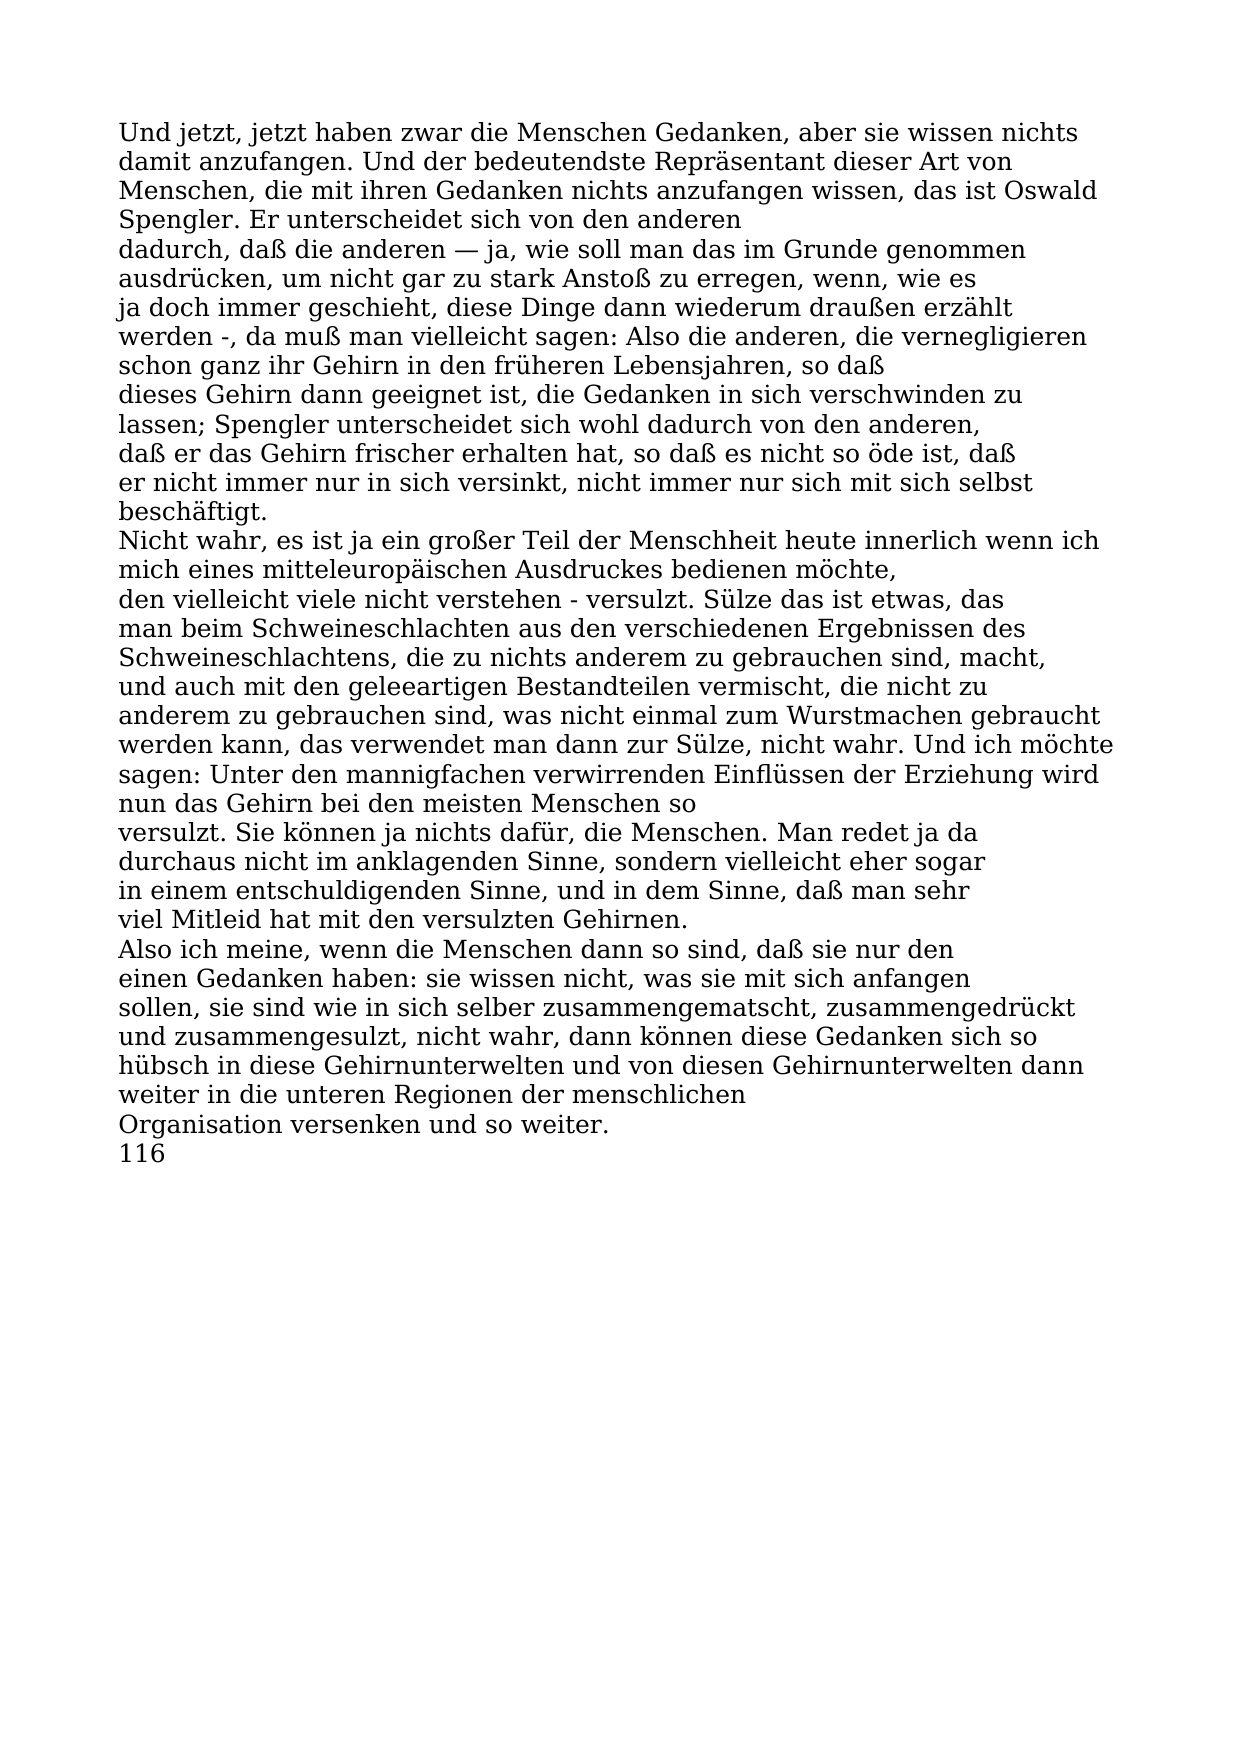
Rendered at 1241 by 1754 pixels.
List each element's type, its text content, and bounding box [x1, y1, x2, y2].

text werden -, da muß man vielleicht sagen: Also die anderen, die vernegligieren schon ganz ihr Gehirn in den früheren Lebensjahren, so daß [118, 322, 1122, 381]
text anderem zu gebrauchen sind, was nicht einmal zum Wurstmachen gebraucht werden kann, das verwendet man dann zur Sülze, nicht wahr. Und ich möchte sagen: Unter den mannigfachen verwirrenden Einflüssen der Erziehung wird nun das Gehirn bei den meisten Menschen so [118, 701, 1122, 818]
text er nicht immer nur in sich versinkt, nicht immer nur sich mit sich selbst [118, 468, 1122, 497]
text Also ich meine, wenn die Menschen dann so sind, daß sie nur den [118, 935, 1122, 964]
text 116 [118, 1139, 1122, 1168]
text beschäftigt. [118, 497, 1122, 526]
text man beim Schweineschlachten aus den verschiedenen Ergebnissen des [118, 614, 1122, 643]
text durchaus nicht im anklagenden Sinne, sondern vielleicht eher sogar [118, 847, 1122, 876]
text in einem entschuldigenden Sinne, und in dem Sinne, daß man sehr [118, 876, 1122, 906]
text Und jetzt, jetzt haben zwar die Menschen Gedanken, aber sie wissen nichts damit anzufangen. Und der bedeutendste Repräsentant dieser Art von Menschen, die mit ihren Gedanken nichts anzufangen wissen, das ist Oswald Spengler. Er unterscheidet sich von den anderen [118, 118, 1122, 235]
text Schweineschlachtens, die zu nichts anderem zu gebrauchen sind, macht, [118, 643, 1122, 672]
text dadurch, daß die anderen — ja, wie soll man das im Grunde genommen [118, 235, 1122, 264]
text lassen; Spengler unterscheidet sich wohl dadurch von den anderen, [118, 410, 1122, 439]
text Nicht wahr, es ist ja ein großer Teil der Menschheit heute innerlich wenn ich mich eines mitteleuropäischen Ausdruckes bedienen möchte, [118, 526, 1122, 585]
text ja doch immer geschieht, diese Dinge dann wiederum draußen erzählt [118, 293, 1122, 322]
text einen Gedanken haben: sie wissen nicht, was sie mit sich anfangen [118, 964, 1122, 993]
text Organisation versenken und so weiter. [118, 1110, 1122, 1139]
text daß er das Gehirn frischer erhalten hat, so daß es nicht so öde ist, daß [118, 439, 1122, 468]
text den vielleicht viele nicht verstehen - versulzt. Sülze das ist etwas, das [118, 585, 1122, 614]
text ausdrücken, um nicht gar zu stark Anstoß zu erregen, wenn, wie es [118, 264, 1122, 293]
text dieses Gehirn dann geeignet ist, die Gedanken in sich verschwinden zu [118, 381, 1122, 410]
text viel Mitleid hat mit den versulzten Gehirnen. [118, 906, 1122, 935]
text und auch mit den geleeartigen Bestandteilen vermischt, die nicht zu [118, 672, 1122, 701]
text versulzt. Sie können ja nichts dafür, die Menschen. Man redet ja da [118, 818, 1122, 847]
text sollen, sie sind wie in sich selber zusammengematscht, zusammengedrückt und zusammengesulzt, nicht wahr, dann können diese Gedanken sich so hübsch in diese Gehirnunterwelten und von diesen Gehirnunterwelten dann weiter in die unteren Regionen der menschlichen [118, 993, 1122, 1110]
